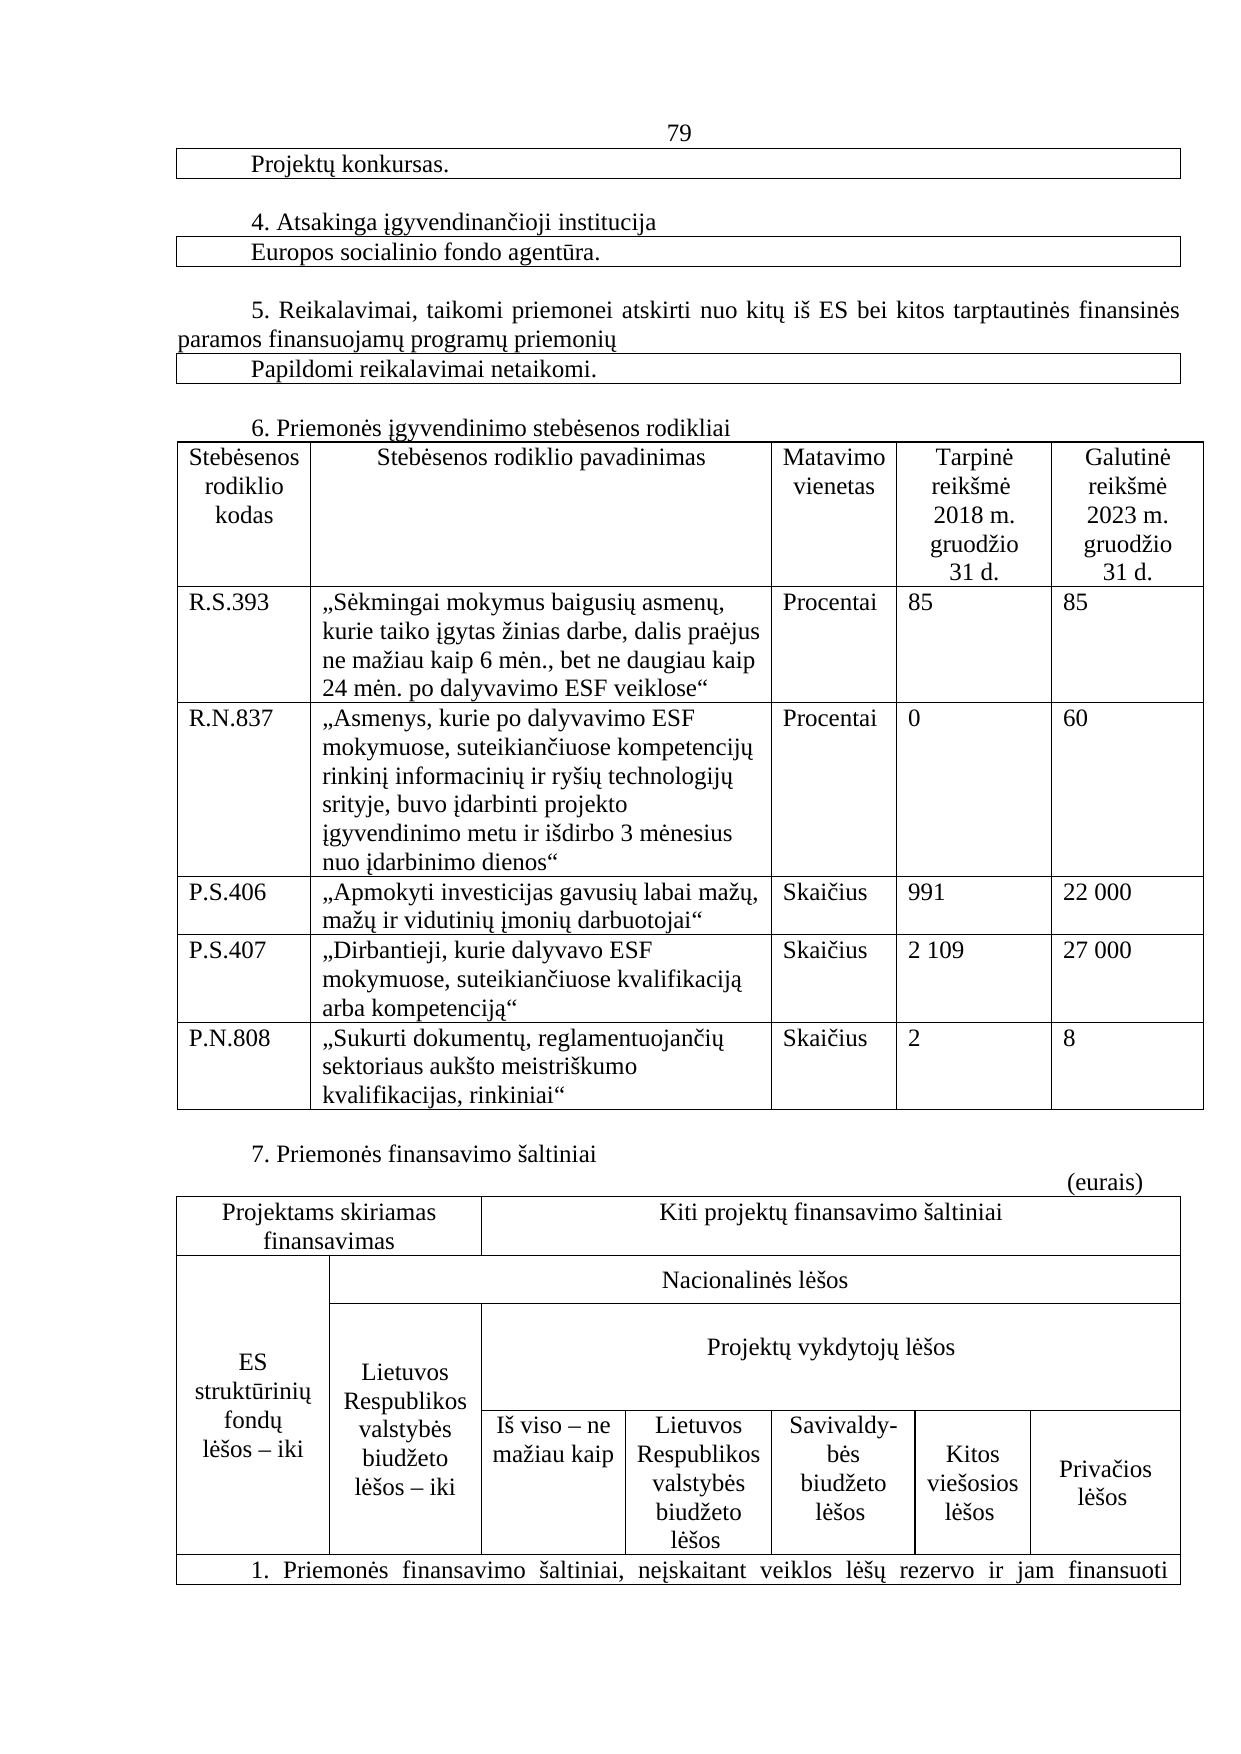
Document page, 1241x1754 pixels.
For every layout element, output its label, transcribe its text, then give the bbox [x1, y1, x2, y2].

text 7. Priemonės finansavimo šaltiniai [177, 1139, 1181, 1167]
table_header Stebėsenos rodiklio pavadinimas [311, 443, 771, 586]
table_cell Privačios lėšos [1031, 1411, 1180, 1554]
table_cell 0 [897, 703, 1051, 876]
table_cell P.S.406 [178, 877, 310, 934]
table_header Tarpinė reikšmė 2018 m. gruodžio 31 d. [897, 443, 1051, 586]
table_cell 2 109 [897, 935, 1051, 1022]
table_cell Projektų vykdytojų lėšos [482, 1304, 1180, 1409]
table_cell P.N.808 [178, 1023, 310, 1109]
table_cell Lietuvos Respublikos valstybės biudžeto lėšos – iki [330, 1304, 481, 1554]
table_cell 2 [897, 1023, 1051, 1109]
table_cell 22 000 [1052, 877, 1203, 934]
table_cell Iš viso – ne mažiau kaip [482, 1411, 625, 1554]
table_cell R.S.393 [178, 587, 310, 702]
table_cell ES struktūrinių fondų lėšos – iki [177, 1256, 329, 1554]
table_header Papildomi reikalavimai netaikomi. [177, 354, 1180, 383]
table_cell 8 [1052, 1023, 1203, 1109]
table_cell 991 [897, 877, 1051, 934]
table_cell R.N.837 [178, 703, 310, 876]
table_header Europos socialinio fondo agentūra. [177, 237, 1180, 266]
table_cell 60 [1052, 703, 1203, 876]
text (eurais) [177, 1167, 1181, 1196]
table_cell Nacionalinės lėšos [330, 1256, 1180, 1302]
table_cell Skaičius [772, 877, 896, 934]
table_cell Skaičius [772, 1023, 896, 1109]
table_cell 85 [1052, 587, 1203, 702]
table_cell 27 000 [1052, 935, 1203, 1022]
text 6. Priemonės įgyvendinimo stebėsenos rodikliai [177, 413, 1181, 441]
table_header Galutinė reikšmė 2023 m. gruodžio 31 d. [1052, 443, 1203, 586]
table_cell „Apmokyti investicijas gavusių labai mažų, mažų ir vidutinių įmonių darbuotojai“ [311, 877, 771, 934]
text 5. Reikalavimai, taikomi priemonei atskirti nuo kitų iš ES bei kitos tarptautinės finansinės paramos finansuojamų programų priemonių [177, 296, 1181, 353]
table_cell „Sukurti dokumentų, reglamentuojančių sektoriaus aukšto meistriškumo kvalifikacijas, rinkiniai“ [311, 1023, 771, 1109]
table_cell Procentai [772, 703, 896, 876]
table_cell Savivaldy-bės biudžeto lėšos [772, 1411, 914, 1554]
table_cell „Asmenys, kurie po dalyvavimo ESF mokymuose, suteikiančiuose kompetencijų rinkinį informacinių ir ryšių technologijų srityje, buvo įdarbinti projekto įgyvendinimo metu ir išdirbo 3 mėnesius nuo įdarbinimo dienos“ [311, 703, 771, 876]
table_cell Skaičius [772, 935, 896, 1022]
table_cell Lietuvos Respublikos valstybės biudžeto lėšos [626, 1411, 771, 1554]
table_header Projektų konkursas. [177, 149, 1180, 177]
table_cell Kitos viešosios lėšos [916, 1411, 1030, 1554]
table_cell P.S.407 [178, 935, 310, 1022]
table_header Matavimo vienetas [772, 443, 896, 586]
text 4. Atsakinga įgyvendinančioji institucija [177, 207, 1181, 236]
table_header Stebėsenos rodiklio kodas [178, 443, 310, 586]
table_cell „Dirbantieji, kurie dalyvavo ESF mokymuose, suteikiančiuose kvalifikaciją arba kompetenciją“ [311, 935, 771, 1022]
table_header Projektams skiriamas finansavimas [177, 1197, 481, 1255]
table_cell Procentai [772, 587, 896, 702]
table_cell 85 [897, 587, 1051, 702]
table_cell 1. Priemonės finansavimo šaltiniai, neįskaitant veiklos lėšų rezervo ir jam finansuoti [177, 1555, 1180, 1584]
table_cell „Sėkmingai mokymus baigusių asmenų, kurie taiko įgytas žinias darbe, dalis praėjus ne mažiau kaip 6 mėn., bet ne daugiau kaip 24 mėn. po dalyvavimo ESF veiklose“ [311, 587, 771, 702]
table_header Kiti projektų finansavimo šaltiniai [482, 1197, 1180, 1255]
